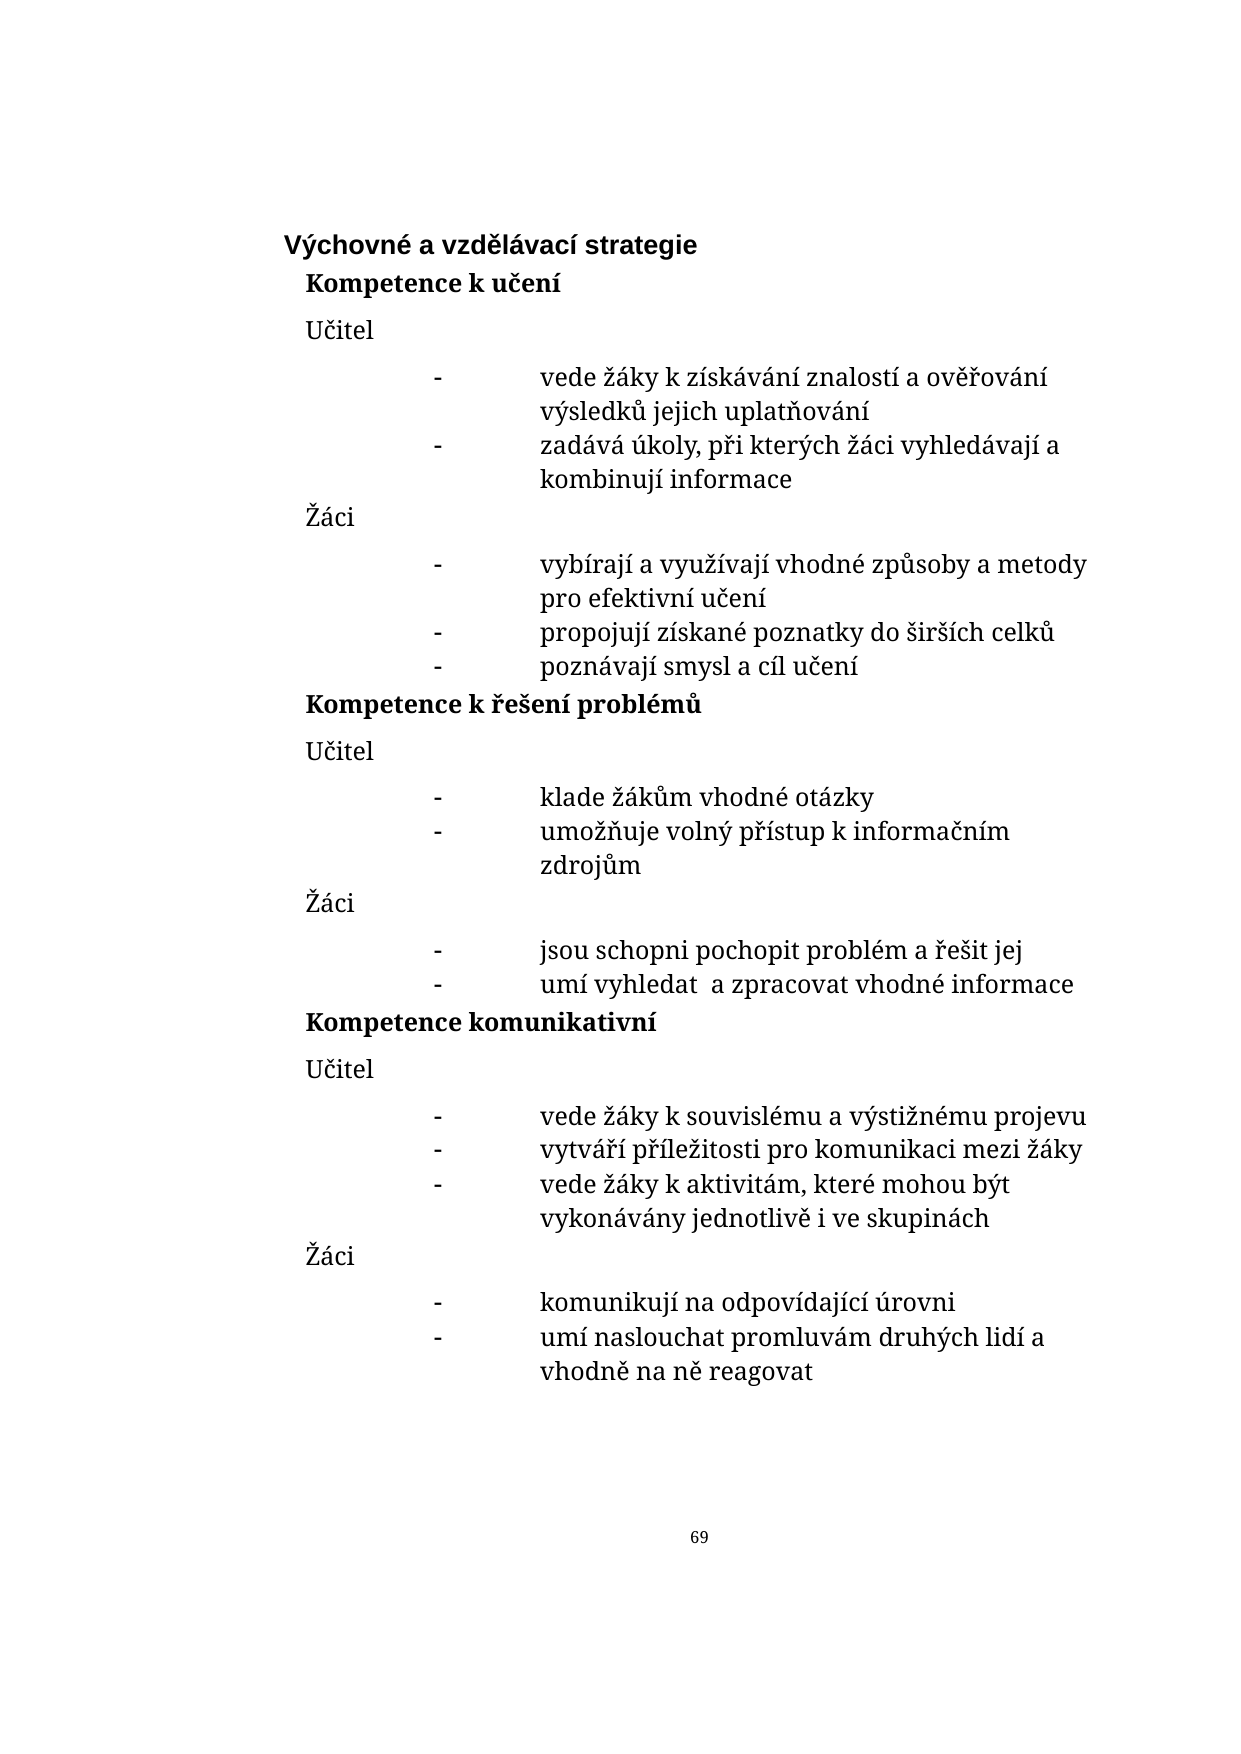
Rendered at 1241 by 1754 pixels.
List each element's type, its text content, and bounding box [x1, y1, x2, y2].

list klade žákům vhodné otázky [434, 780, 1115, 814]
text Žáci [305, 500, 1115, 534]
text Učitel [305, 313, 1115, 347]
list jsou schopni pochopit problém a řešit jej [434, 933, 1115, 967]
text Žáci [305, 1238, 1115, 1273]
list vytváří příležitosti pro komunikaci mezi žáky [434, 1132, 1115, 1166]
list vybírají a využívají vhodné způsoby a metody pro efektivní učení [434, 546, 1115, 614]
list umožňuje volný přístup k informačním zdrojům [434, 814, 1115, 882]
list umí vyhledat a zpracovat vhodné informace [434, 967, 1115, 1001]
list komunikují na odpovídající úrovni [434, 1285, 1115, 1319]
text Kompetence komunikativní [305, 1005, 1115, 1039]
list zadává úkoly, při kterých žáci vyhledávají a kombinují informace [434, 427, 1115, 496]
list poznávají smysl a cíl učení [434, 648, 1115, 682]
text Žáci [305, 886, 1115, 920]
text Kompetence k řešení problémů [305, 687, 1115, 721]
list umí naslouchat promluvám druhých lidí a vhodně na ně reagovat [434, 1319, 1115, 1387]
list vede žáky k získávání znalostí a ověřování výsledků jejich uplatňování [434, 359, 1115, 427]
list propojují získané poznatky do širších celků [434, 614, 1115, 648]
list vede žáky k aktivitám, které mohou být vykonávány jednotlivě i ve skupinách [434, 1166, 1115, 1234]
text Výchovné a vzdělávací strategie [283, 229, 1115, 260]
text Učitel [305, 1052, 1115, 1086]
text Kompetence k učení [305, 266, 1115, 300]
list vede žáky k souvislému a výstižnému projevu [434, 1098, 1115, 1132]
text Učitel [305, 733, 1115, 767]
